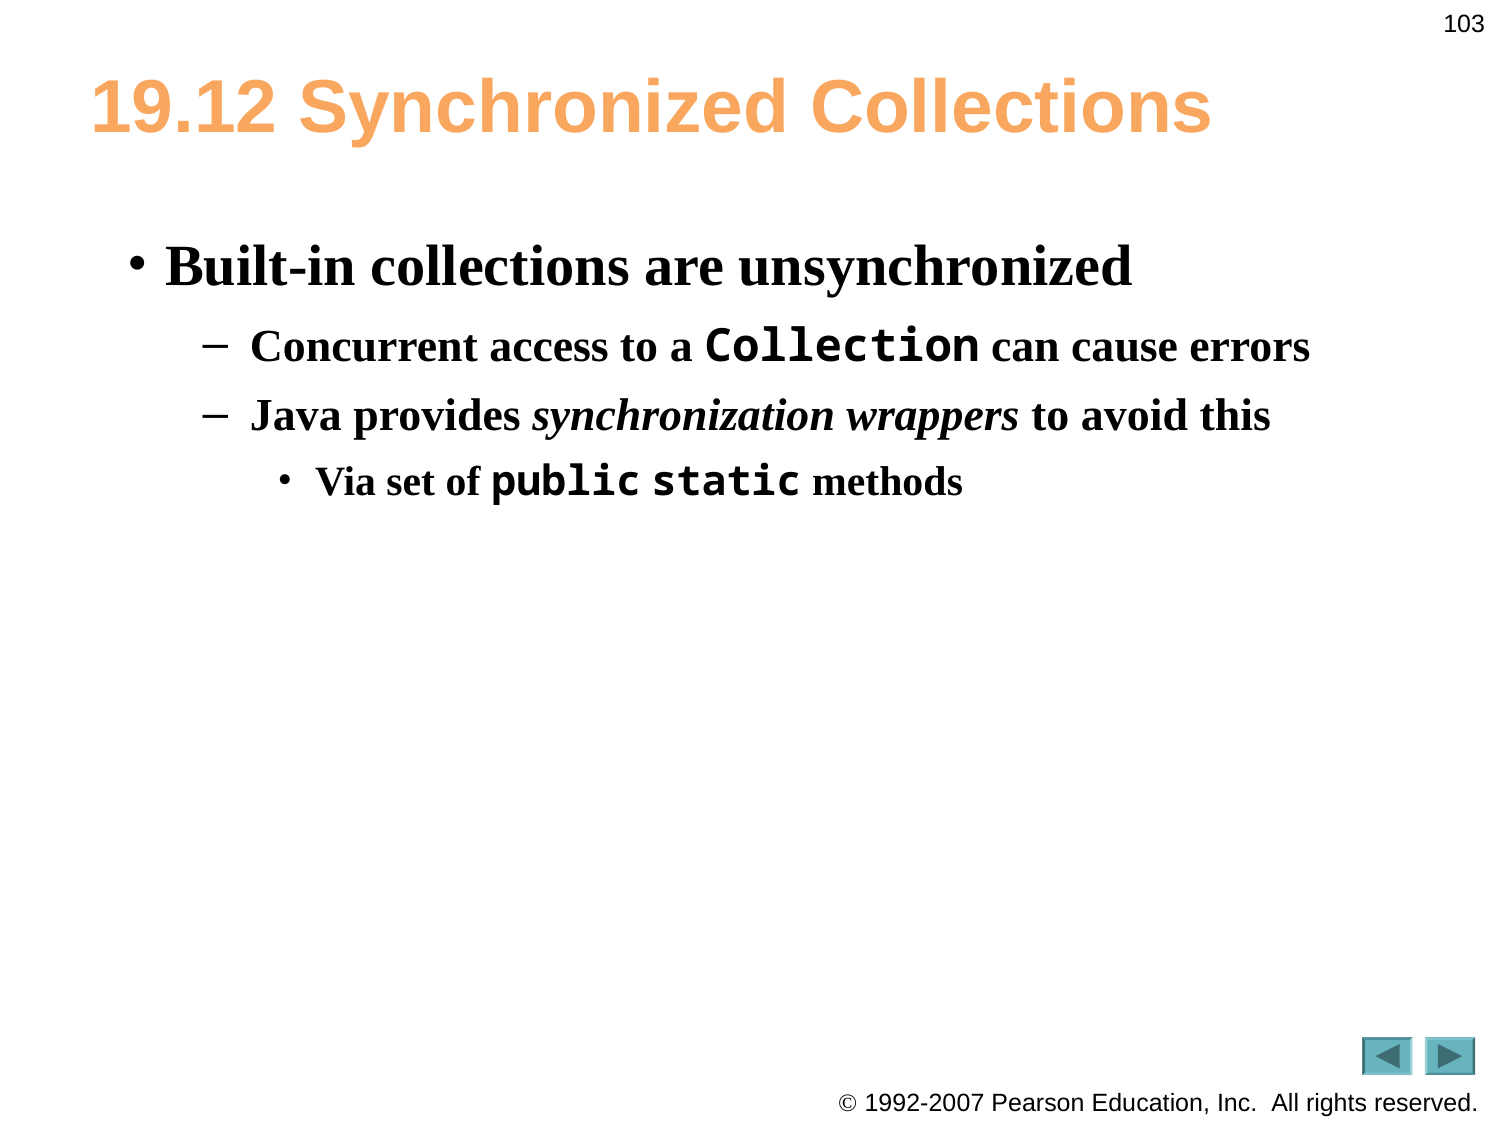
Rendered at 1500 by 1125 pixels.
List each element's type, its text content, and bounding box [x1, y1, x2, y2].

title 19.12 Synchronized Collections [75, 12, 1426, 200]
list Built-in collections are unsynchronized Concurrent access to a Collection can cause errors Java provides synchronization wrappers to avoid this Via set of public static methods [112, 220, 1425, 963]
text_box [1149, 0, 1500, 79]
